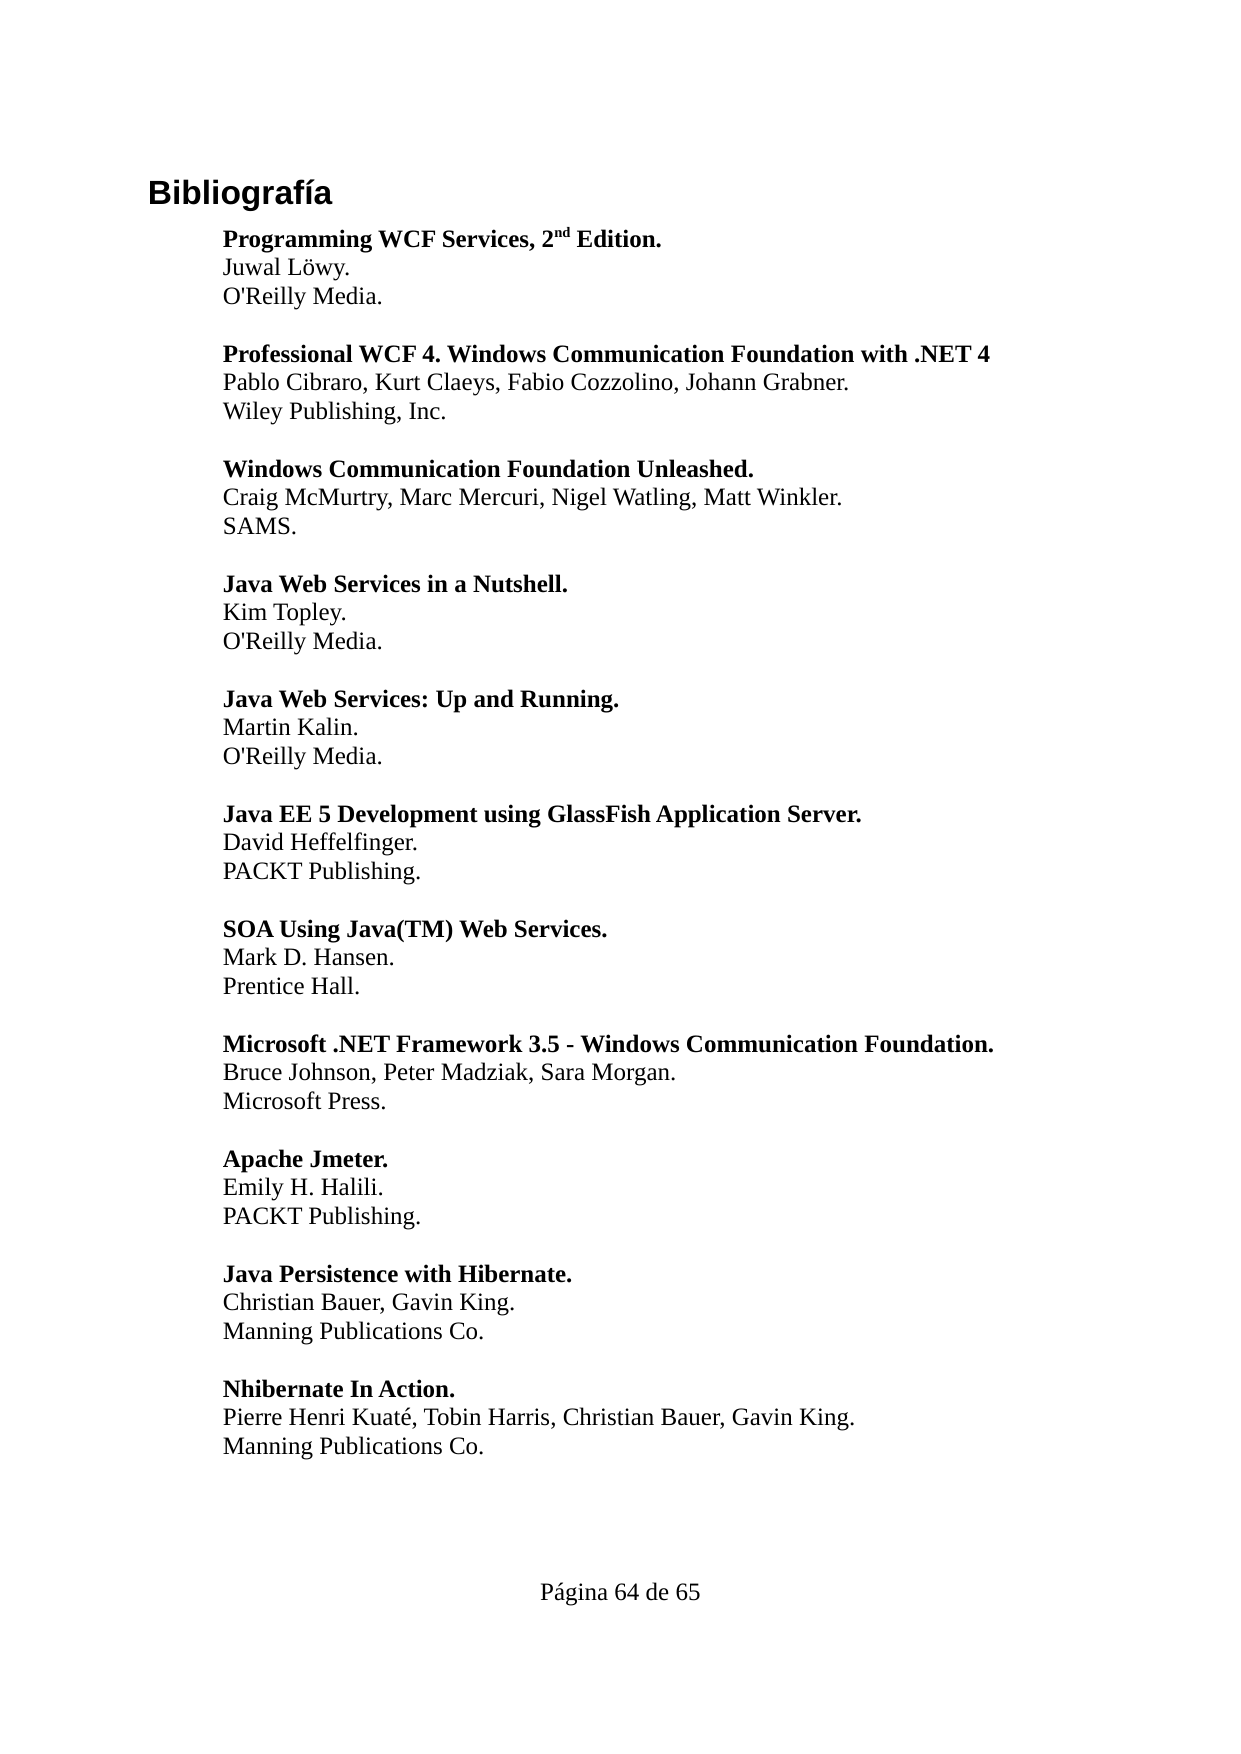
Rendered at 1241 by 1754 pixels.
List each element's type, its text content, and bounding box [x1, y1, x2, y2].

text Emily H. Halili. [223, 1172, 1093, 1201]
text Pierre Henri Kuaté, Tobin Harris, Christian Bauer, Gavin King. [223, 1402, 1093, 1431]
text Manning Publications Co. [223, 1316, 1093, 1345]
text Microsoft .NET Framework 3.5 - Windows Communication Foundation. [223, 1029, 1093, 1057]
text Manning Publications Co. [223, 1431, 1093, 1460]
text Microsoft Press. [223, 1086, 1093, 1115]
text Java Persistence with Hibernate. [223, 1259, 1093, 1287]
text Christian Bauer, Gavin King. [223, 1287, 1093, 1316]
text PACKT Publishing. [223, 856, 1093, 885]
text Nhibernate In Action. [223, 1374, 1093, 1402]
text Pablo Cibraro, Kurt Claeys, Fabio Cozzolino, Johann Grabner. [223, 367, 1093, 396]
text Java Web Services in a Nutshell. [223, 569, 1093, 597]
text O'Reilly Media. [223, 281, 1093, 310]
text Windows Communication Foundation Unleashed. [223, 454, 1093, 482]
text Java EE 5 Development using GlassFish Application Server. [223, 799, 1093, 827]
text O'Reilly Media. [223, 626, 1093, 655]
text O'Reilly Media. [223, 741, 1093, 770]
text Professional WCF 4. Windows Communication Foundation with .NET 4 [223, 339, 1093, 367]
text Craig McMurtry, Marc Mercuri, Nigel Watling, Matt Winkler. [223, 482, 1093, 511]
text Prentice Hall. [223, 971, 1093, 1000]
text Wiley Publishing, Inc. [223, 396, 1093, 425]
text SOA Using Java(TM) Web Services. [223, 914, 1093, 942]
text Martin Kalin. [223, 712, 1093, 741]
text Kim Topley. [223, 597, 1093, 626]
text SAMS. [223, 511, 1093, 540]
text Mark D. Hansen. [223, 942, 1093, 971]
text Juwal Löwy. [223, 252, 1093, 281]
subtitle Bibliografía [148, 173, 1093, 211]
text Apache Jmeter. [223, 1144, 1093, 1172]
text Programming WCF Services, 2nd Edition. [223, 224, 1093, 252]
text PACKT Publishing. [223, 1201, 1093, 1230]
text Bruce Johnson, Peter Madziak, Sara Morgan. [223, 1057, 1093, 1086]
text David Heffelfinger. [223, 827, 1093, 856]
text Java Web Services: Up and Running. [223, 684, 1093, 712]
